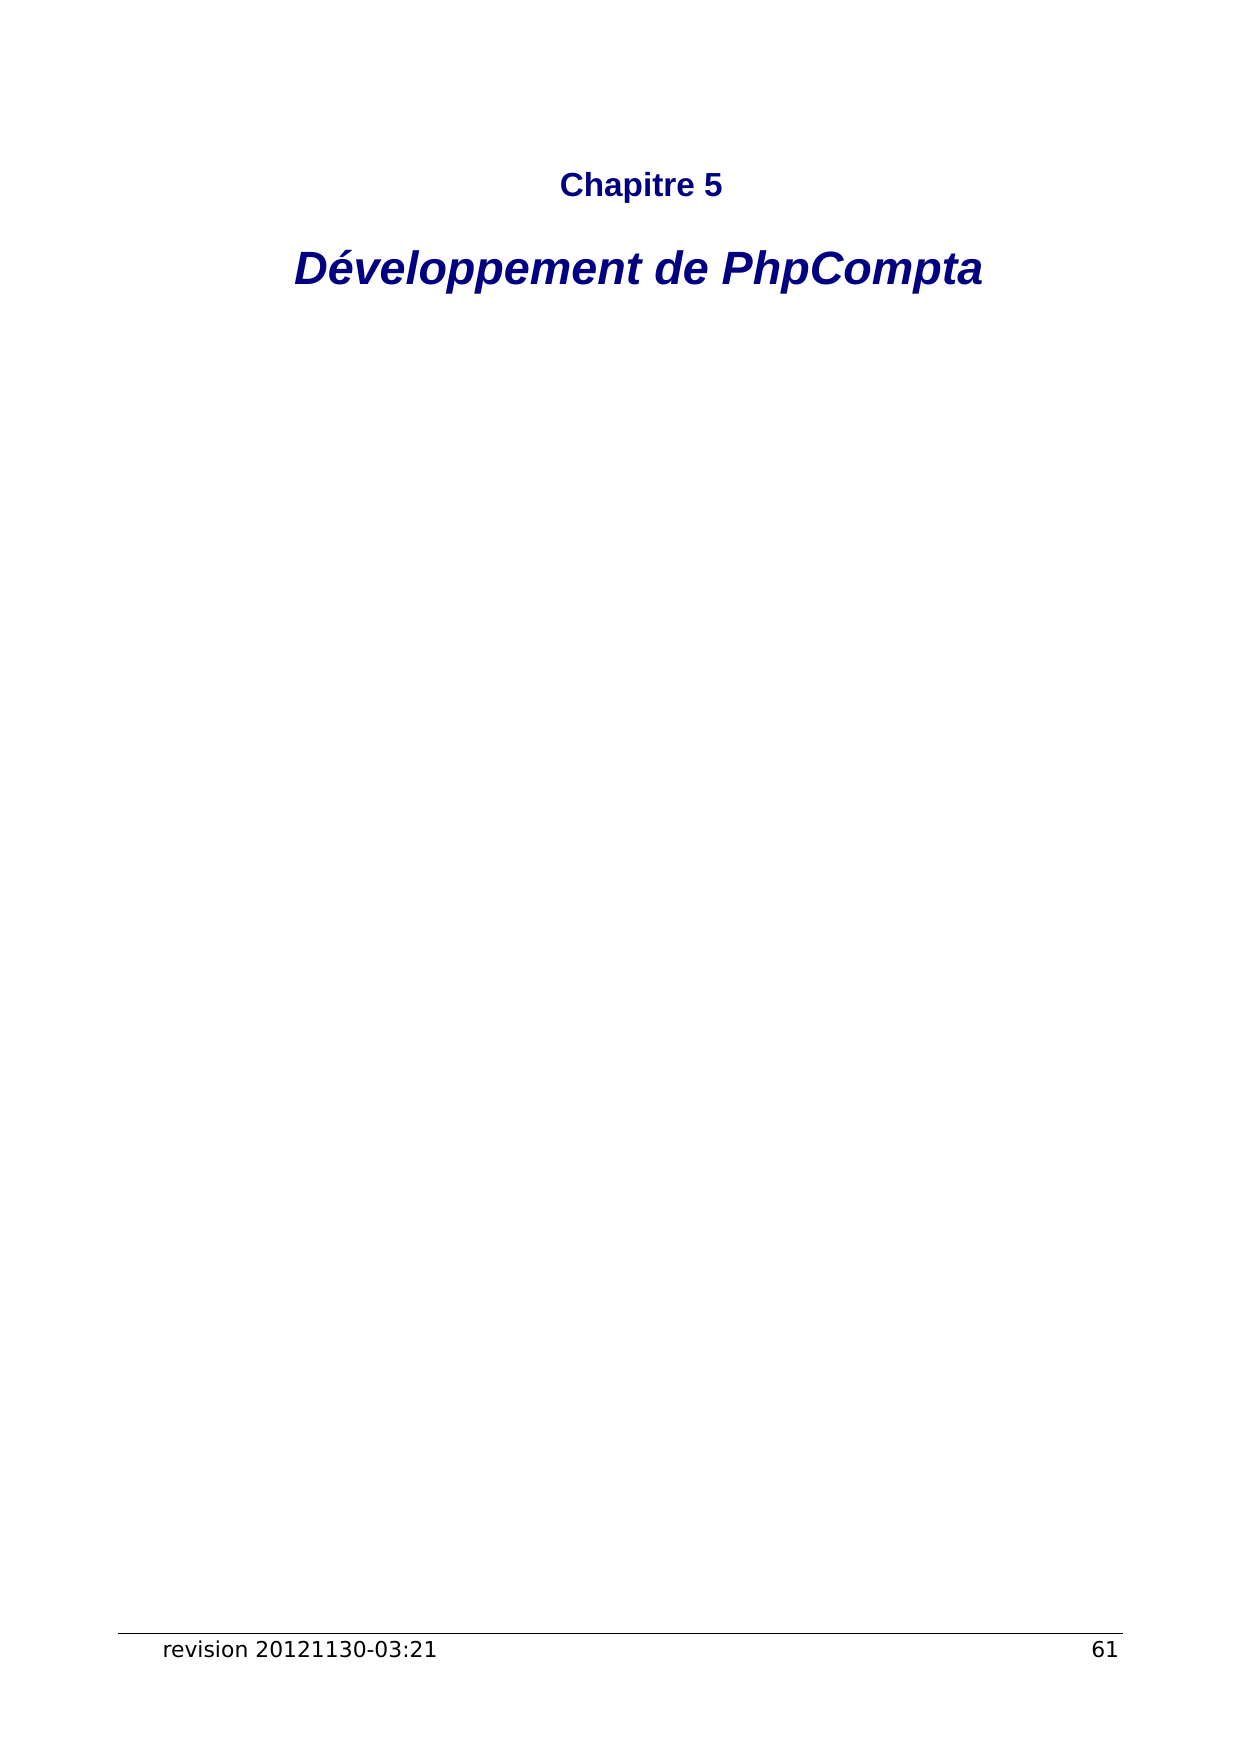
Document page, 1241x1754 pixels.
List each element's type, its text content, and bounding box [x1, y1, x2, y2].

subtitle Développement de PhpCompta [159, 241, 1123, 294]
subtitle Chapitre 5 [159, 164, 1123, 203]
